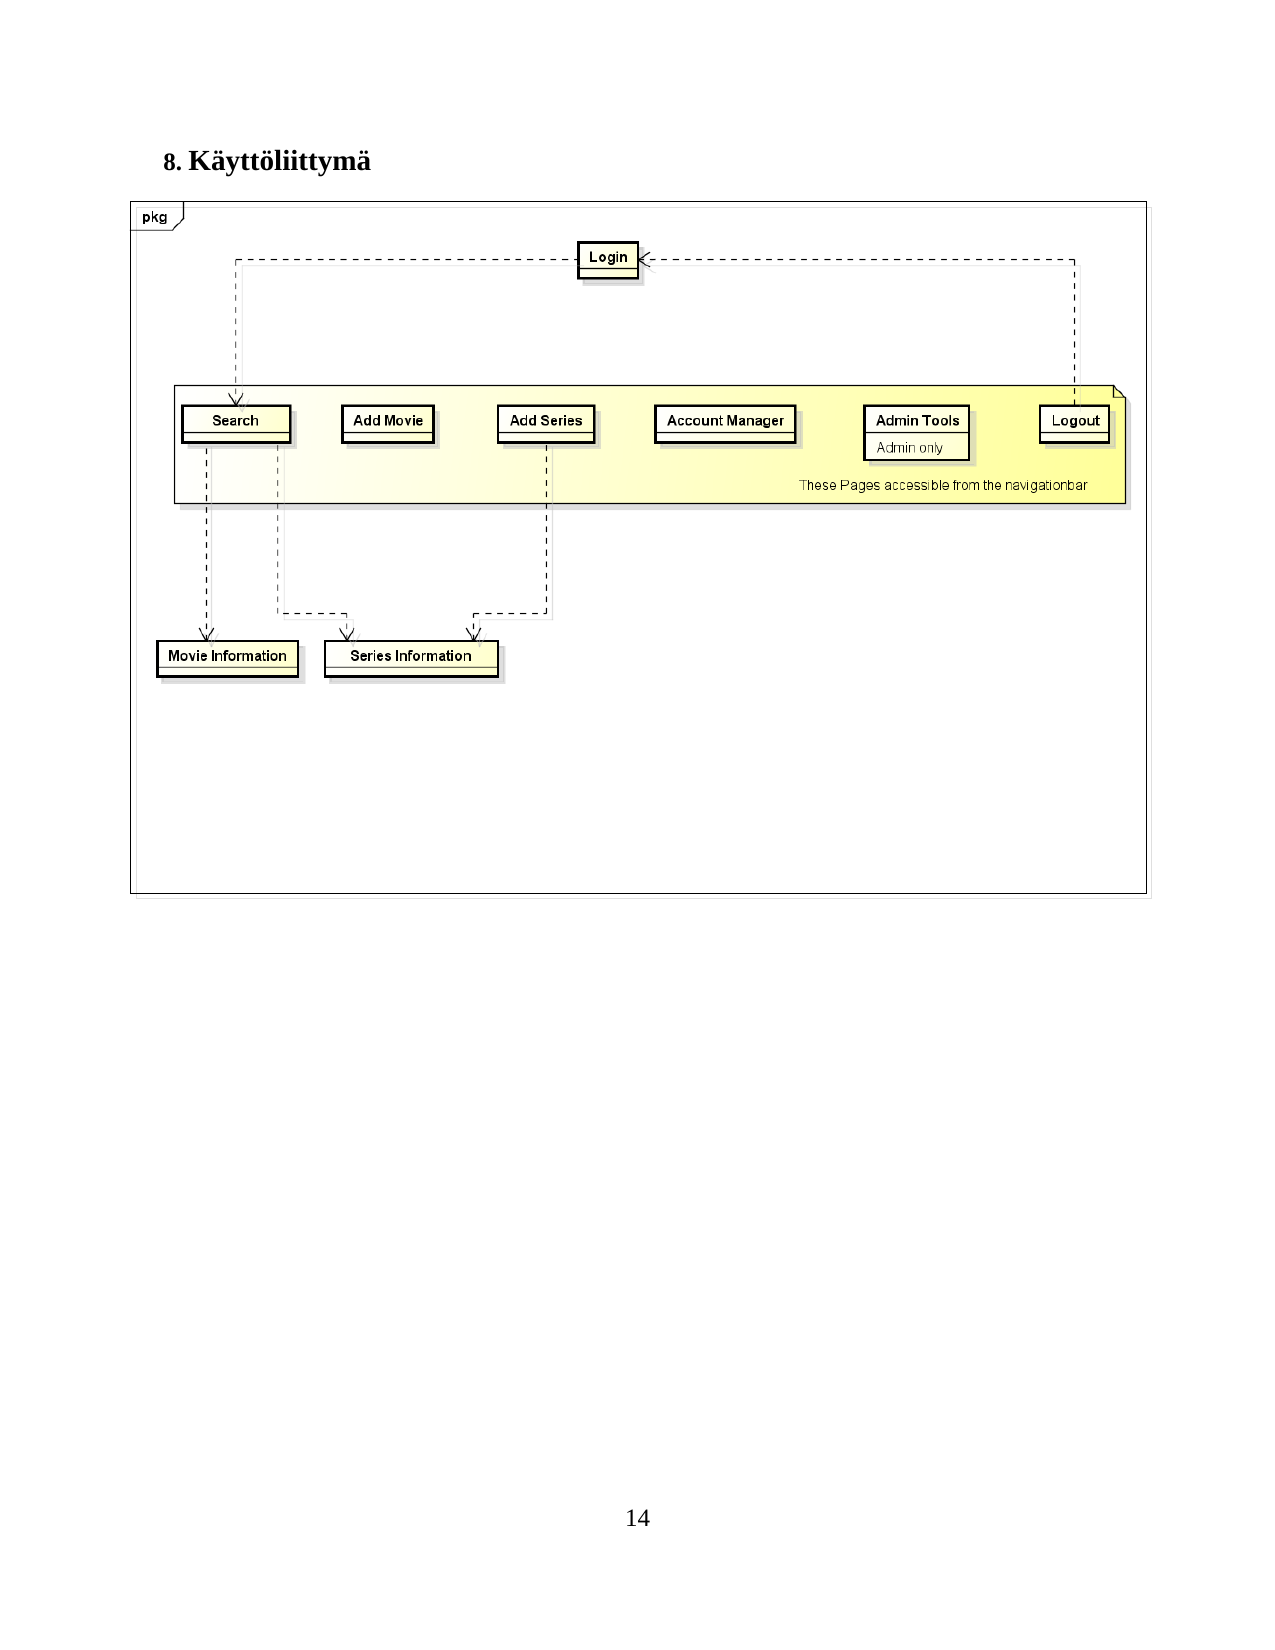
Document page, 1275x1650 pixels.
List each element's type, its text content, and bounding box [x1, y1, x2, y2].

subtitle 8. Käyttöliittymä [163, 143, 1157, 177]
picture [118, 189, 1157, 904]
